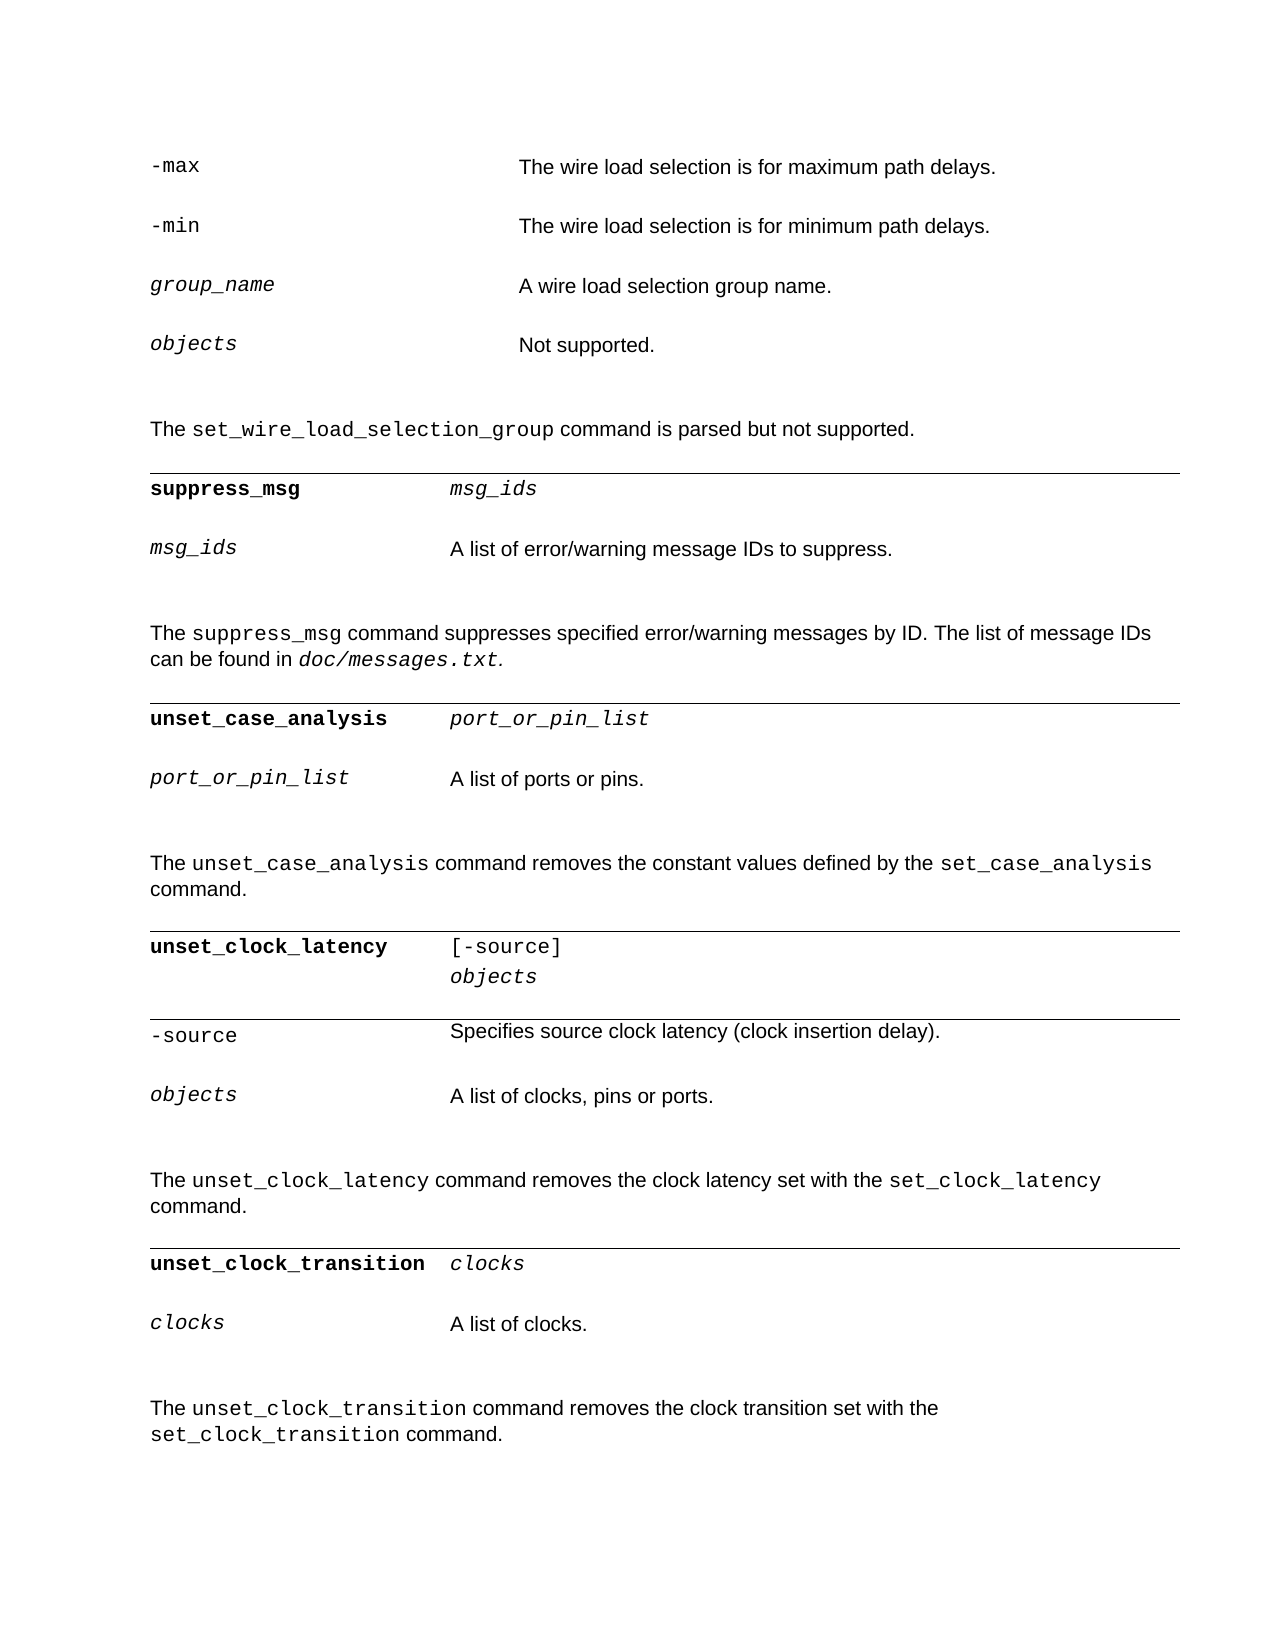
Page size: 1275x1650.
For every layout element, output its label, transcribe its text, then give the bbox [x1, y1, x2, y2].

table_cell Specifies source clock latency (clock insertion delay). [450, 1020, 1180, 1078]
table_header [-source] objects [450, 932, 1180, 1019]
table_header unset_clock_transition [150, 1249, 450, 1307]
table_cell msg_ids [150, 532, 450, 591]
table_cell The wire load selection is for maximum path delays. [519, 150, 1180, 209]
text The set_wire_load_selection_group command is parsed but not supported. [150, 417, 1180, 442]
table_cell objects [150, 1079, 450, 1138]
table_header unset_clock_latency [150, 932, 450, 1019]
table_cell -min [150, 209, 518, 268]
table_cell objects [150, 328, 518, 387]
table_cell The wire load selection is for minimum path delays. [519, 209, 1180, 268]
table_cell A list of error/warning message IDs to suppress. [450, 532, 1180, 591]
table_header port_or_pin_list [450, 704, 1180, 762]
table_cell group_name [150, 268, 518, 327]
table_cell A list of clocks, pins or ports. [450, 1079, 1180, 1138]
table_cell port_or_pin_list [150, 762, 450, 821]
text The unset_case_analysis command removes the constant values defined by the set_case_analysis command. [150, 851, 1180, 901]
table_cell A list of clocks. [450, 1307, 1180, 1366]
table_cell Not supported. [519, 328, 1180, 387]
text The suppress_msg command suppresses specified error/warning messages by ID. The list of message IDs can be found in doc/messages.txt. [150, 621, 1180, 673]
table_header unset_case_analysis [150, 704, 450, 762]
table_header clocks [450, 1249, 1180, 1307]
text The unset_clock_transition command removes the clock transition set with the set_clock_transition command. [150, 1396, 1180, 1448]
table_cell A list of ports or pins. [450, 762, 1180, 821]
table_cell A wire load selection group name. [519, 268, 1180, 327]
table_header msg_ids [450, 474, 1180, 532]
table_cell clocks [150, 1307, 450, 1366]
text The unset_clock_latency command removes the clock latency set with the set_clock_latency command. [150, 1168, 1180, 1217]
table_cell -source [150, 1020, 450, 1078]
table_cell -max [150, 150, 518, 209]
table_header suppress_msg [150, 474, 450, 532]
